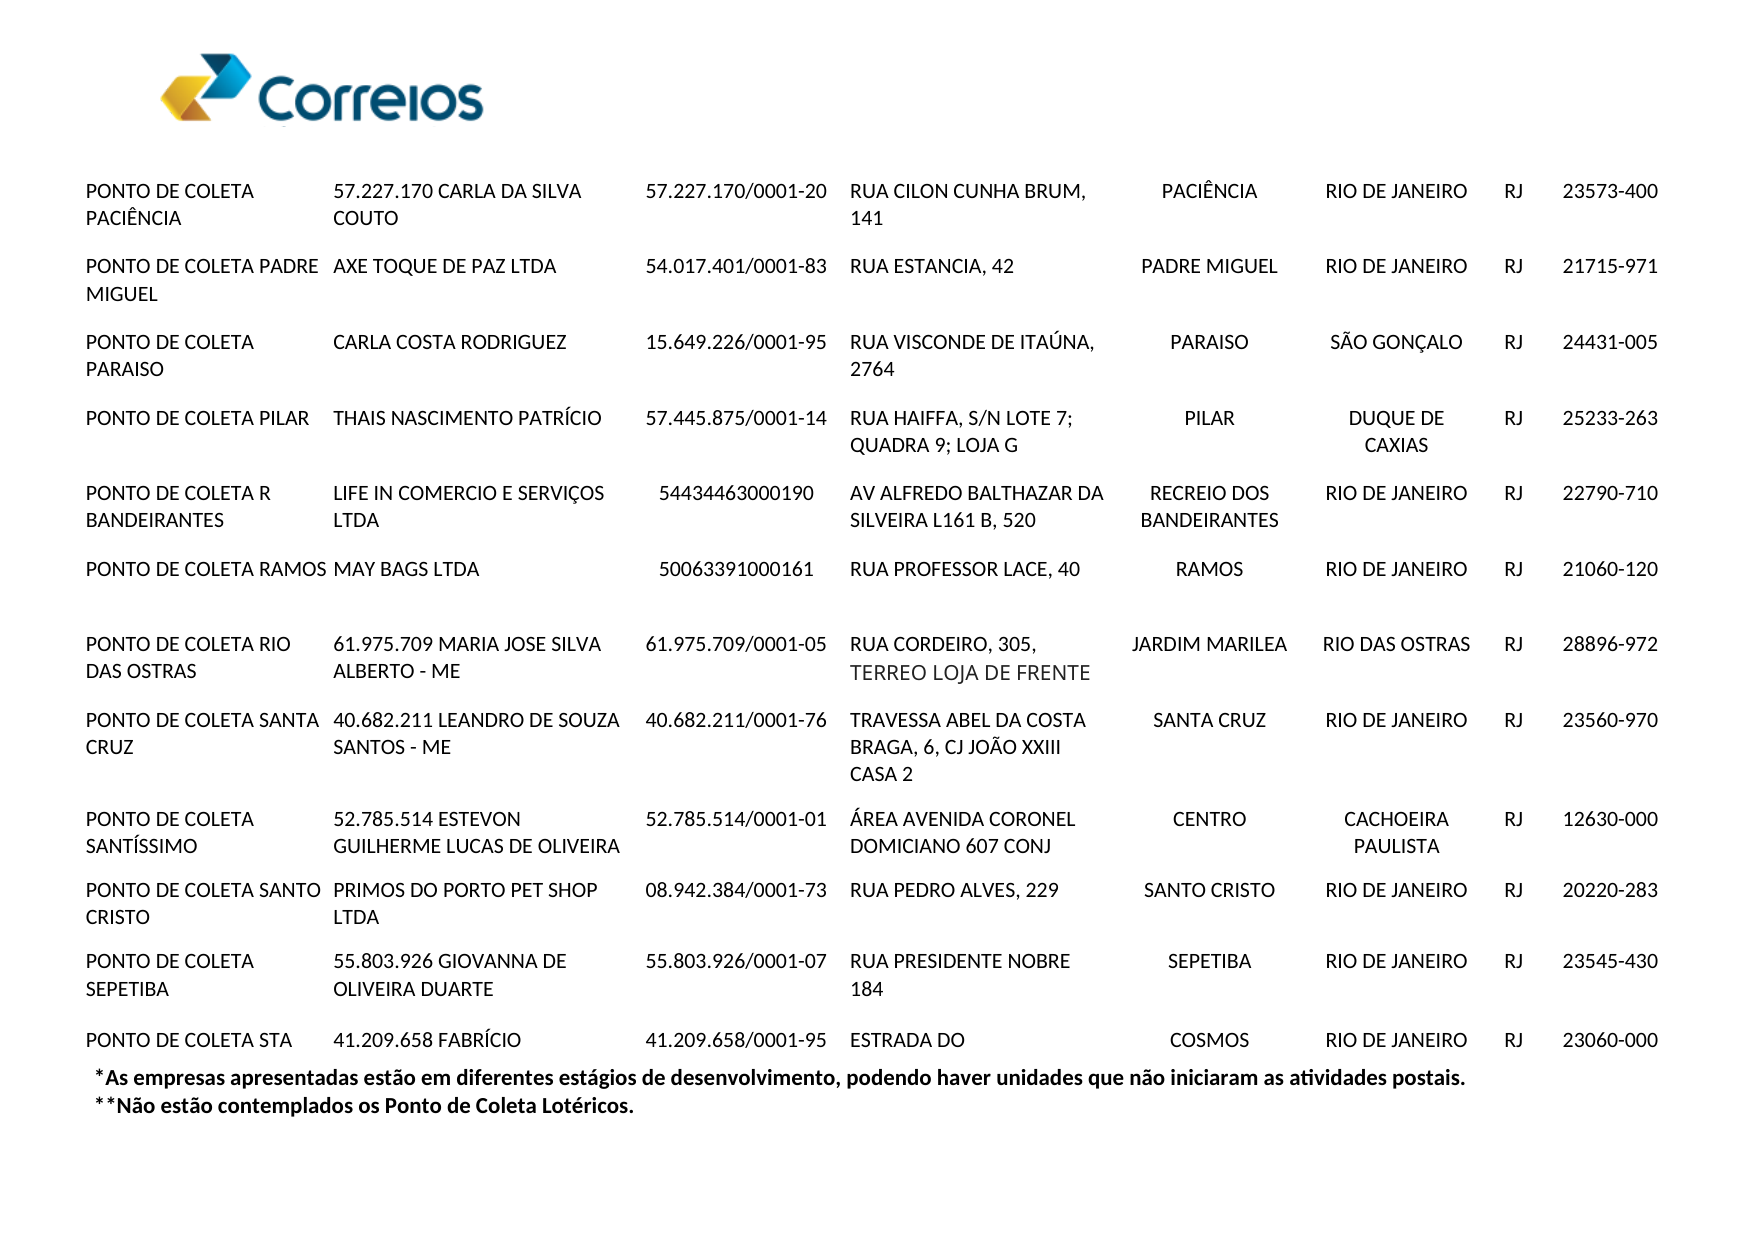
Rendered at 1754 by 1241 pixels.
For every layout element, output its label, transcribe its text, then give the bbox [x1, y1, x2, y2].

table_cell PONTO DE COLETA R BANDEIRANTES [83, 479, 330, 555]
table_cell SANTO CRISTO [1108, 876, 1311, 948]
table_cell 15.649.226/0001-95 [625, 328, 847, 404]
table_cell RIO DE JANEIRO [1311, 479, 1482, 555]
table_cell RIO DE JANEIRO [1311, 177, 1482, 253]
table_cell RJ [1482, 805, 1545, 876]
table_cell 50063391000161 [625, 555, 847, 630]
table_cell AV ALFREDO BALTHAZAR DA SILVEIRA L161 B, 520 [847, 479, 1108, 555]
table_cell PONTO DE COLETA SANTÍSSIMO [83, 805, 330, 876]
table_cell 20220-283 [1545, 876, 1675, 948]
table_cell RUA PROFESSOR LACE, 40 [847, 555, 1108, 630]
table_cell 40.682.211 LEANDRO DE SOUZA SANTOS - ME [330, 706, 625, 805]
table_cell RJ [1482, 706, 1545, 805]
table_cell PACIÊNCIA [1108, 177, 1311, 253]
table_cell 21060-120 [1545, 555, 1675, 630]
table_cell CARLA COSTA RODRIGUEZ [330, 328, 625, 404]
table_cell SÃO GONÇALO [1311, 328, 1482, 404]
table_cell THAIS NASCIMENTO PATRÍCIO [330, 404, 625, 479]
table_cell 08.942.384/0001-73 [625, 876, 847, 948]
table_cell PONTO DE COLETA RAMOS [83, 555, 330, 630]
table_cell 12630-000 [1545, 805, 1675, 876]
table_cell ESTRADA DO [847, 1026, 1108, 1063]
table_cell 25233-263 [1545, 404, 1675, 479]
table_cell RJ [1482, 876, 1545, 948]
table_cell RIO DE JANEIRO [1311, 253, 1482, 328]
table_cell PONTO DE COLETA SEPETIBA [83, 948, 330, 1026]
table_cell PARAISO [1108, 328, 1311, 404]
table_cell SEPETIBA [1108, 948, 1311, 1026]
table_cell PONTO DE COLETA PACIÊNCIA [83, 177, 330, 253]
table_cell 57.445.875/0001-14 [625, 404, 847, 479]
table_cell AXE TOQUE DE PAZ LTDA [330, 253, 625, 328]
table_cell RIO DE JANEIRO [1311, 876, 1482, 948]
table_cell 55.803.926 GIOVANNA DE OLIVEIRA DUARTE [330, 948, 625, 1026]
table_cell PONTO DE COLETA SANTO CRISTO [83, 876, 330, 948]
table_cell 21715-971 [1545, 253, 1675, 328]
table_cell 57.227.170/0001-20 [625, 177, 847, 253]
table_cell 61.975.709/0001-05 [625, 630, 847, 706]
table_cell RECREIO DOS BANDEIRANTES [1108, 479, 1311, 555]
table_cell RUA CORDEIRO, 305, TERREO LOJA DE FRENTE [847, 630, 1108, 706]
table_cell PONTO DE COLETA RIO DAS OSTRAS [83, 630, 330, 706]
table_cell RIO DAS OSTRAS [1311, 630, 1482, 706]
table_cell 23560-970 [1545, 706, 1675, 805]
table_cell 40.682.211/0001-76 [625, 706, 847, 805]
table_cell RUA PEDRO ALVES, 229 [847, 876, 1108, 948]
table_cell COSMOS [1108, 1026, 1311, 1063]
table_cell ÁREA AVENIDA CORONEL DOMICIANO 607 CONJ [847, 805, 1108, 876]
table_cell PONTO DE COLETA PILAR [83, 404, 330, 479]
table_cell RJ [1482, 630, 1545, 706]
table_cell 28896-972 [1545, 630, 1675, 706]
table_cell RUA ESTANCIA, 42 [847, 253, 1108, 328]
table_cell CENTRO [1108, 805, 1311, 876]
table_cell 54434463000190 [625, 479, 847, 555]
table_cell RJ [1482, 404, 1545, 479]
table_cell RJ [1482, 479, 1545, 555]
table_cell RIO DE JANEIRO [1311, 1026, 1482, 1063]
table_cell 23060-000 [1545, 1026, 1675, 1063]
table_cell RUA CILON CUNHA BRUM, 141 [847, 177, 1108, 253]
table_cell 52.785.514/0001-01 [625, 805, 847, 876]
table_cell PILAR [1108, 404, 1311, 479]
table_cell RUA VISCONDE DE ITAÚNA, 2764 [847, 328, 1108, 404]
table_cell PONTO DE COLETA PADRE MIGUEL [83, 253, 330, 328]
table_cell DUQUE DE CAXIAS [1311, 404, 1482, 479]
table_cell PONTO DE COLETA PARAISO [83, 328, 330, 404]
table_cell JARDIM MARILEA [1108, 630, 1311, 706]
table_cell 55.803.926/0001-07 [625, 948, 847, 1026]
table_cell LIFE IN COMERCIO E SERVIÇOS LTDA [330, 479, 625, 555]
table_cell PONTO DE COLETA STA [83, 1026, 330, 1063]
table_cell PRIMOS DO PORTO PET SHOP LTDA [330, 876, 625, 948]
table_cell RJ [1482, 177, 1545, 253]
table_cell 23545-430 [1545, 948, 1675, 1026]
table_cell RUA PRESIDENTE NOBRE 184 [847, 948, 1108, 1026]
table_cell CACHOEIRA PAULISTA [1311, 805, 1482, 876]
table_cell MAY BAGS LTDA [330, 555, 625, 630]
table_cell RAMOS [1108, 555, 1311, 630]
table_cell RJ [1482, 328, 1545, 404]
table_cell 57.227.170 CARLA DA SILVA COUTO [330, 177, 625, 253]
table_cell RJ [1482, 948, 1545, 1026]
table_cell RIO DE JANEIRO [1311, 948, 1482, 1026]
table_cell RIO DE JANEIRO [1311, 706, 1482, 805]
table_cell 41.209.658/0001-95 [625, 1026, 847, 1063]
table_cell RIO DE JANEIRO [1311, 555, 1482, 630]
table_cell TRAVESSA ABEL DA COSTA BRAGA, 6, CJ JOÃO XXIII CASA 2 [847, 706, 1108, 805]
table_cell PONTO DE COLETA SANTA CRUZ [83, 706, 330, 805]
table_cell 41.209.658 FABRÍCIO [330, 1026, 625, 1063]
table_cell 24431-005 [1545, 328, 1675, 404]
table_cell RJ [1482, 1026, 1545, 1063]
table_cell RJ [1482, 555, 1545, 630]
table_cell RUA HAIFFA, S/N LOTE 7; QUADRA 9; LOJA G [847, 404, 1108, 479]
table_cell 61.975.709 MARIA JOSE SILVA ALBERTO - ME [330, 630, 625, 706]
table_cell 23573-400 [1545, 177, 1675, 253]
table_cell 22790-710 [1545, 479, 1675, 555]
table_cell RJ [1482, 253, 1545, 328]
table_cell 52.785.514 ESTEVON GUILHERME LUCAS DE OLIVEIRA [330, 805, 625, 876]
table_cell SANTA CRUZ [1108, 706, 1311, 805]
table_cell PADRE MIGUEL [1108, 253, 1311, 328]
table_cell 54.017.401/0001-83 [625, 253, 847, 328]
